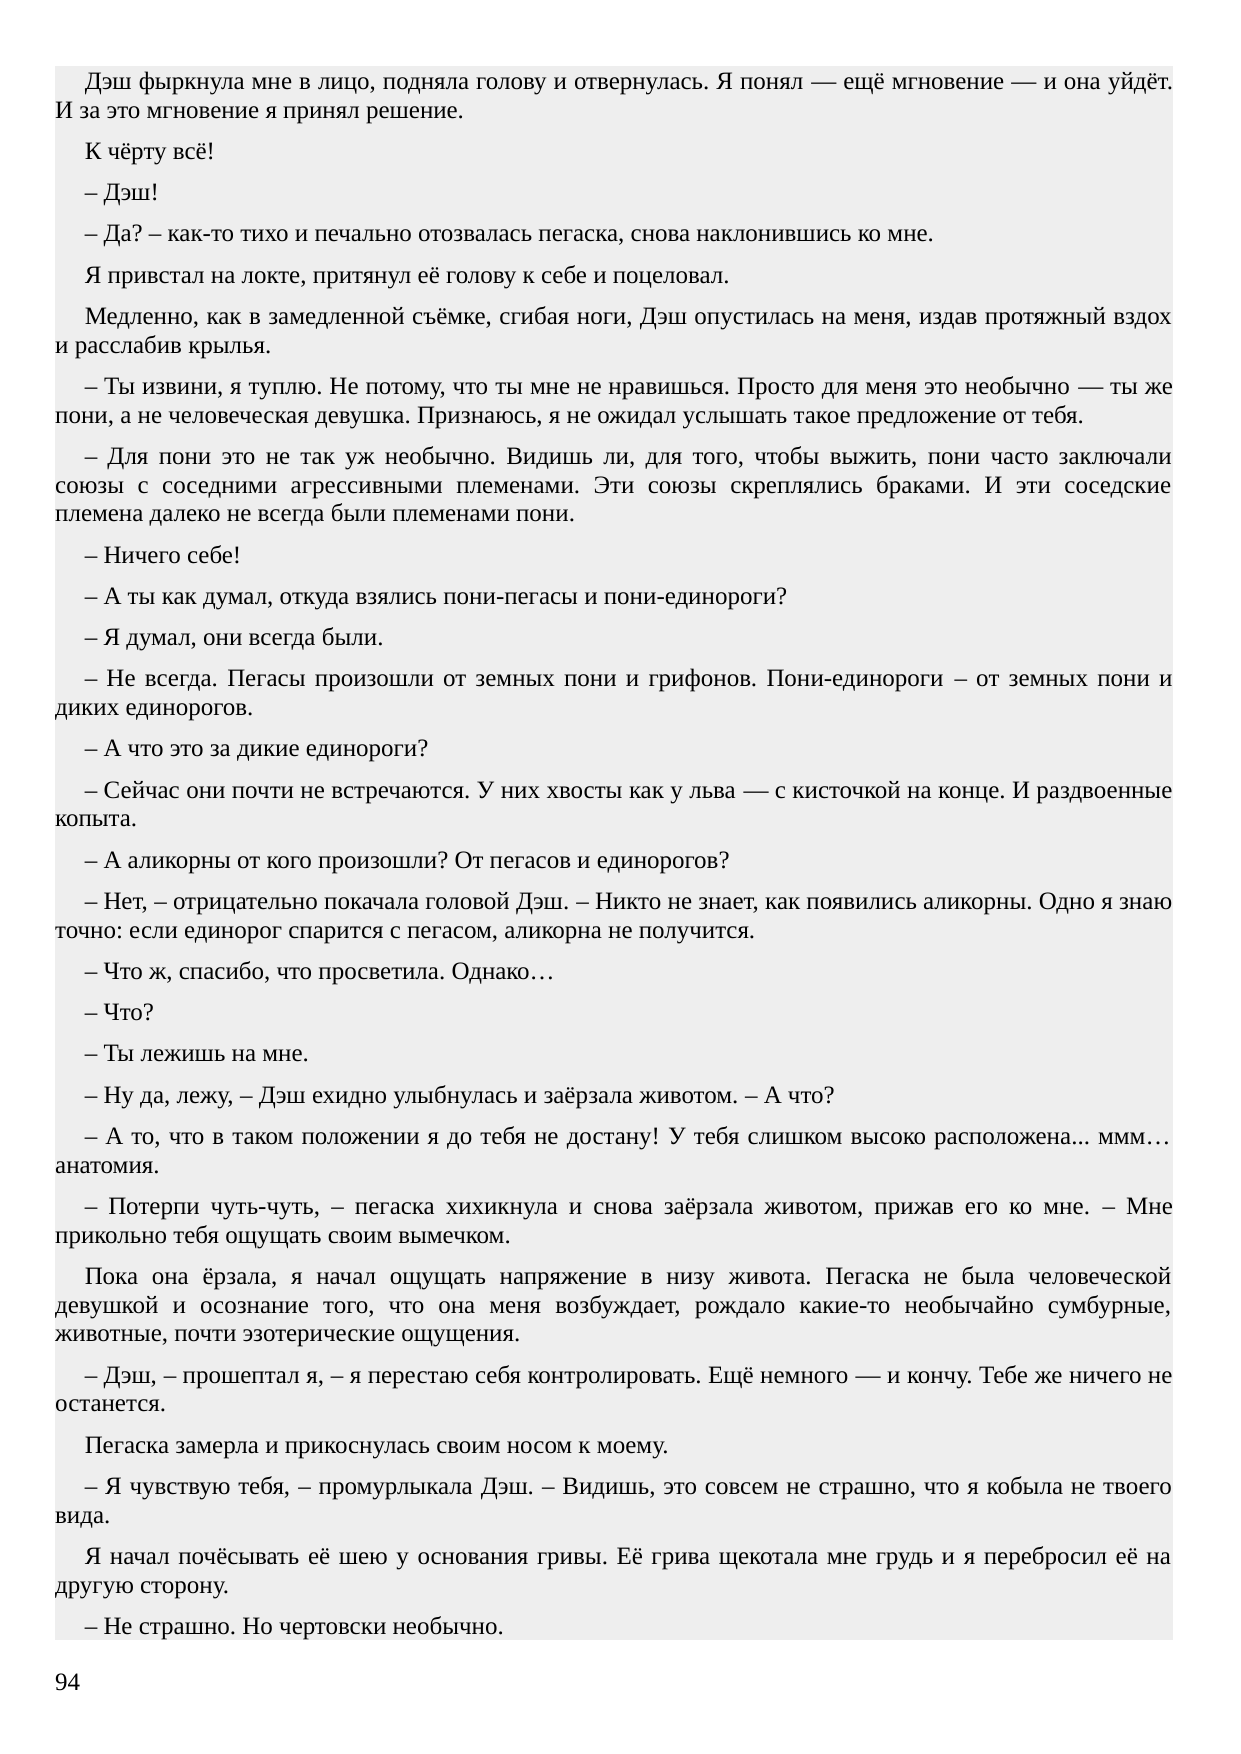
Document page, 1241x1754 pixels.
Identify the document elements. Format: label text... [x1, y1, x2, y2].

text – А аликорны от кого произошли? От пегасов и единорогов? [55, 845, 1173, 873]
text Пегаска замерла и прикоснулась своим носом к моему. [55, 1430, 1173, 1458]
text – Ничего себе! [55, 540, 1173, 568]
text – Я думал, они всегда были. [55, 622, 1173, 651]
text Дэш фыркнула мне в лицо, подняла голову и отвернулась. Я понял — ещё мгновение — и она уйдёт. И за это мгновение я принял решение. [55, 66, 1173, 123]
text – Дэш! [55, 177, 1173, 206]
text К чёрту всё! [55, 136, 1173, 165]
text Пока она ёрзала, я начал ощущать напряжение в низу живота. Пегаска не была человеческой девушкой и осознание того, что она меня возбуждает, рождало какие-то необычайно сумбурные, животные, почти эзотерические ощущения. [55, 1261, 1173, 1347]
text Я привстал на локте, притянул её голову к себе и поцеловал. [55, 260, 1173, 288]
text – Не всегда. Пегасы произошли от земных пони и грифонов. Пони-единороги – от земных пони и диких единорогов. [55, 663, 1173, 721]
text – Для пони это не так уж необычно. Видишь ли, для того, чтобы выжить, пони часто заключали союзы с соседними агрессивными племенами. Эти союзы скреплялись браками. И эти соседские племена далеко не всегда были племенами пони. [55, 441, 1173, 527]
text – Не страшно. Но чертовски необычно. [55, 1611, 1173, 1640]
text – А то, что в таком положении я до тебя не достану! У тебя слишком высоко расположена... ммм… анатомия. [55, 1121, 1173, 1178]
text – Что ж, спасибо, что просветила. Однако… [55, 956, 1173, 985]
text – Ты извини, я туплю. Не потому, что ты мне не нравишься. Просто для меня это необычно — ты же пони, а не человеческая девушка. Признаюсь, я не ожидал услышать такое предложение от тебя. [55, 371, 1173, 428]
text – Сейчас они почти не встречаются. У них хвосты как у льва — с кисточкой на конце. И раздвоенные копыта. [55, 775, 1173, 832]
text – Нет, – отрицательно покачала головой Дэш. – Никто не знает, как появились аликорны. Одно я знаю точно: если единорог спарится с пегасом, аликорна не получится. [55, 886, 1173, 943]
text Медленно, как в замедленной съёмке, сгибая ноги, Дэш опустилась на меня, издав протяжный вздох и расслабив крылья. [55, 301, 1173, 358]
text – Да? – как-то тихо и печально отозвалась пегаска, снова наклонившись ко мне. [55, 218, 1173, 247]
text – Ну да, лежу, – Дэш ехидно улыбнулась и заёрзала животом. – А что? [55, 1080, 1173, 1108]
text – Потерпи чуть-чуть, – пегаска хихикнула и снова заёрзала животом, прижав его ко мне. – Мне прикольно тебя ощущать своим вымечком. [55, 1191, 1173, 1248]
text – А что это за дикие единороги? [55, 733, 1173, 762]
text – Я чувствую тебя, – промурлыкала Дэш. – Видишь, это совсем не страшно, что я кобыла не твоего вида. [55, 1471, 1173, 1528]
text – Дэш, – прошептал я, – я перестаю себя контролировать. Ещё немного — и кончу. Тебе же ничего не останется. [55, 1360, 1173, 1417]
text – А ты как думал, откуда взялись пони-пегасы и пони-единороги? [55, 581, 1173, 610]
text Я начал почёсывать её шею у основания гривы. Её грива щекотала мне грудь и я перебросил её на другую сторону. [55, 1541, 1173, 1598]
text – Ты лежишь на мне. [55, 1038, 1173, 1067]
text – Что? [55, 997, 1173, 1026]
